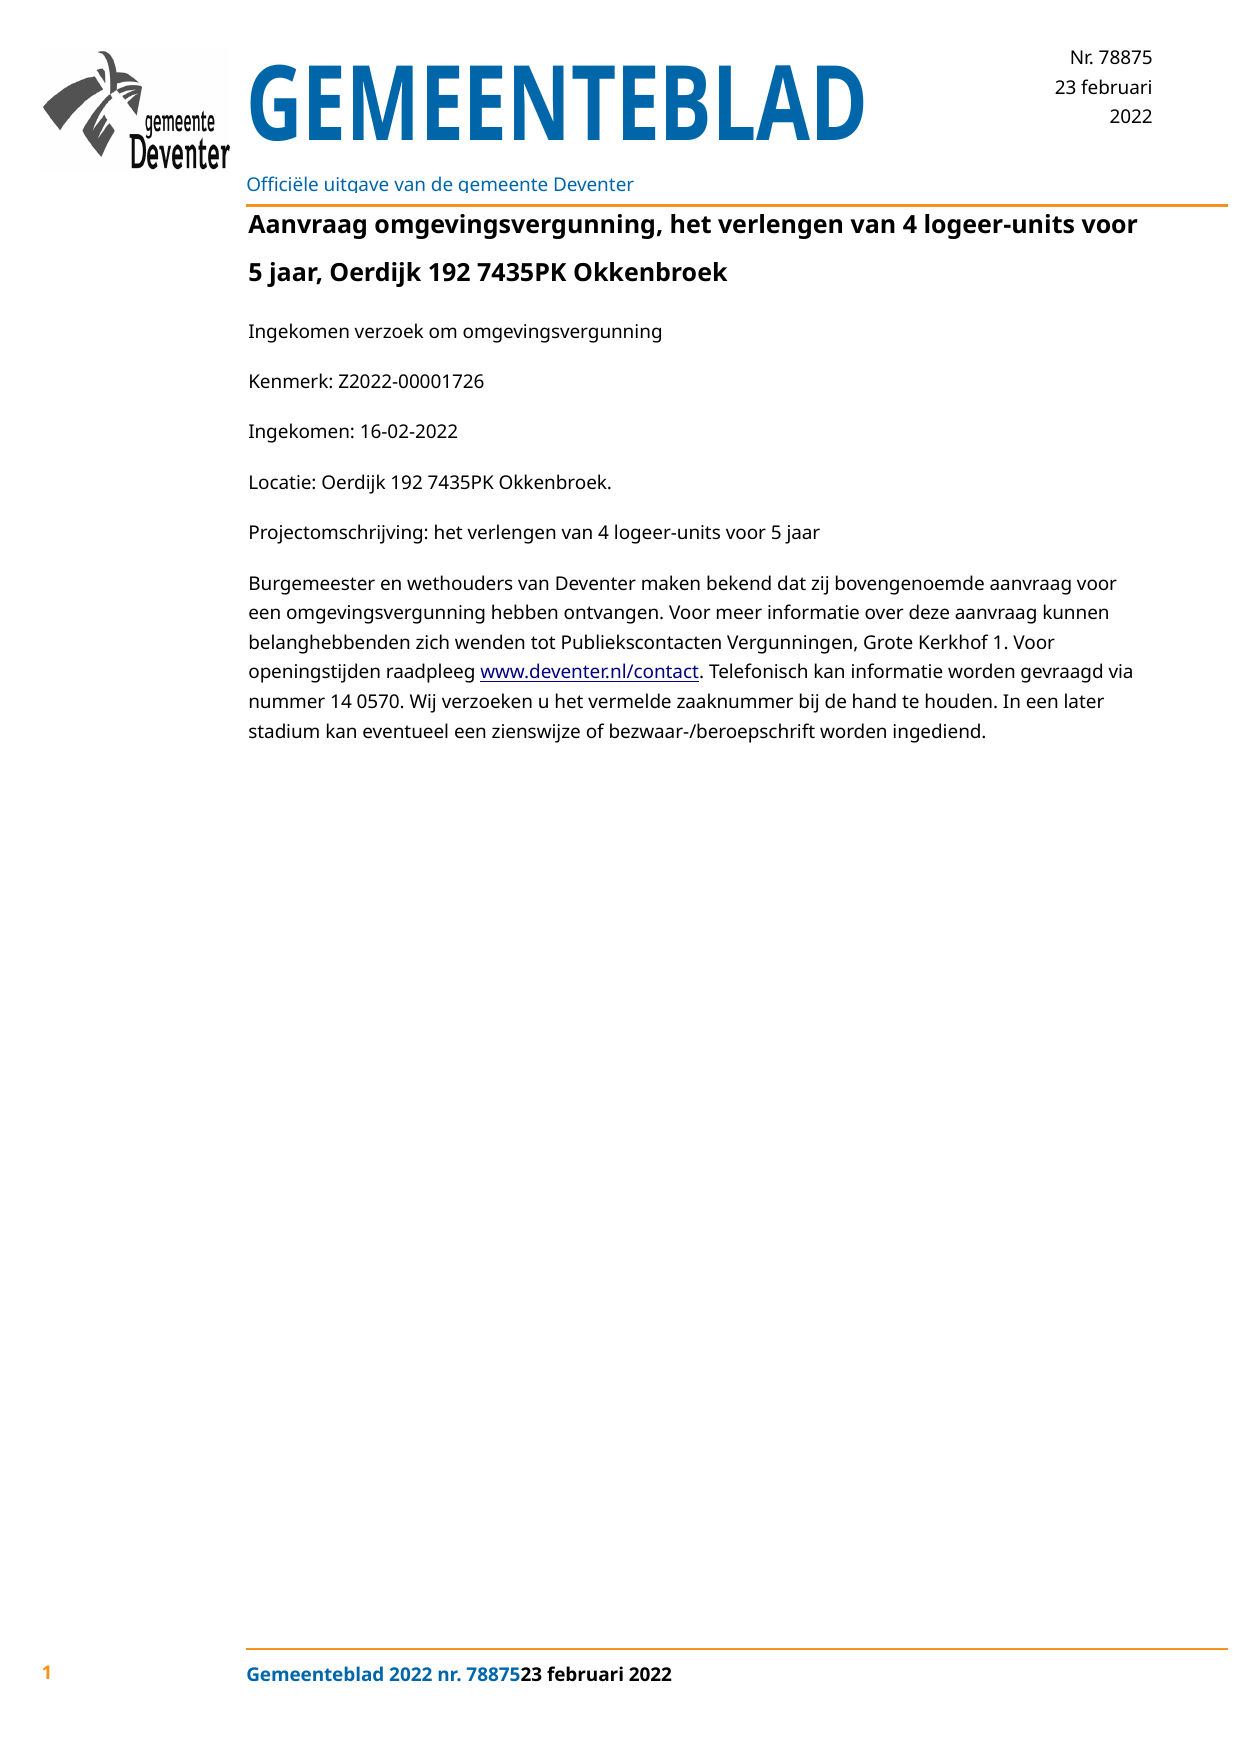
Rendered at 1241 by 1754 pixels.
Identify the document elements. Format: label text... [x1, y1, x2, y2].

text Burgemeester en wethouders van Deventer maken bekend dat zij bovengenoemde aanvraag voor een omgevingsvergunning hebben ontvangen. Voor meer informatie over deze aanvraag kunnen belanghebbenden zich wenden tot Publiekscontacten Vergunningen, Grote Kerkhof 1. Voor openingstijden raadpleeg www.deventer.nl/contact. Telefonisch kan informatie worden gevraagd via nummer 14 0570. Wij verzoeken u het vermelde zaaknummer bij de hand te houden. In een later stadium kan eventueel een zienswijze of bezwaar-/beroepschrift worden ingediend. [248, 570, 1152, 744]
text Kenmerk: Z2022-00001726 [248, 368, 1152, 394]
text Aanvraag omgevingsvergunning, het verlengen van 4 logeer-units voor 5 jaar, Oerdijk 192 7435PK Okkenbroek [248, 207, 1152, 288]
text Ingekomen verzoek om omgevingsvergunning [248, 318, 1152, 344]
picture [41, 47, 231, 172]
text Locatie: Oerdijk 192 7435PK Okkenbroek. [248, 469, 1152, 495]
text Projectomschrijving: het verlengen van 4 logeer-units voor 5 jaar [248, 519, 1152, 545]
text Ingekomen: 16-02-2022 [248, 419, 1152, 444]
